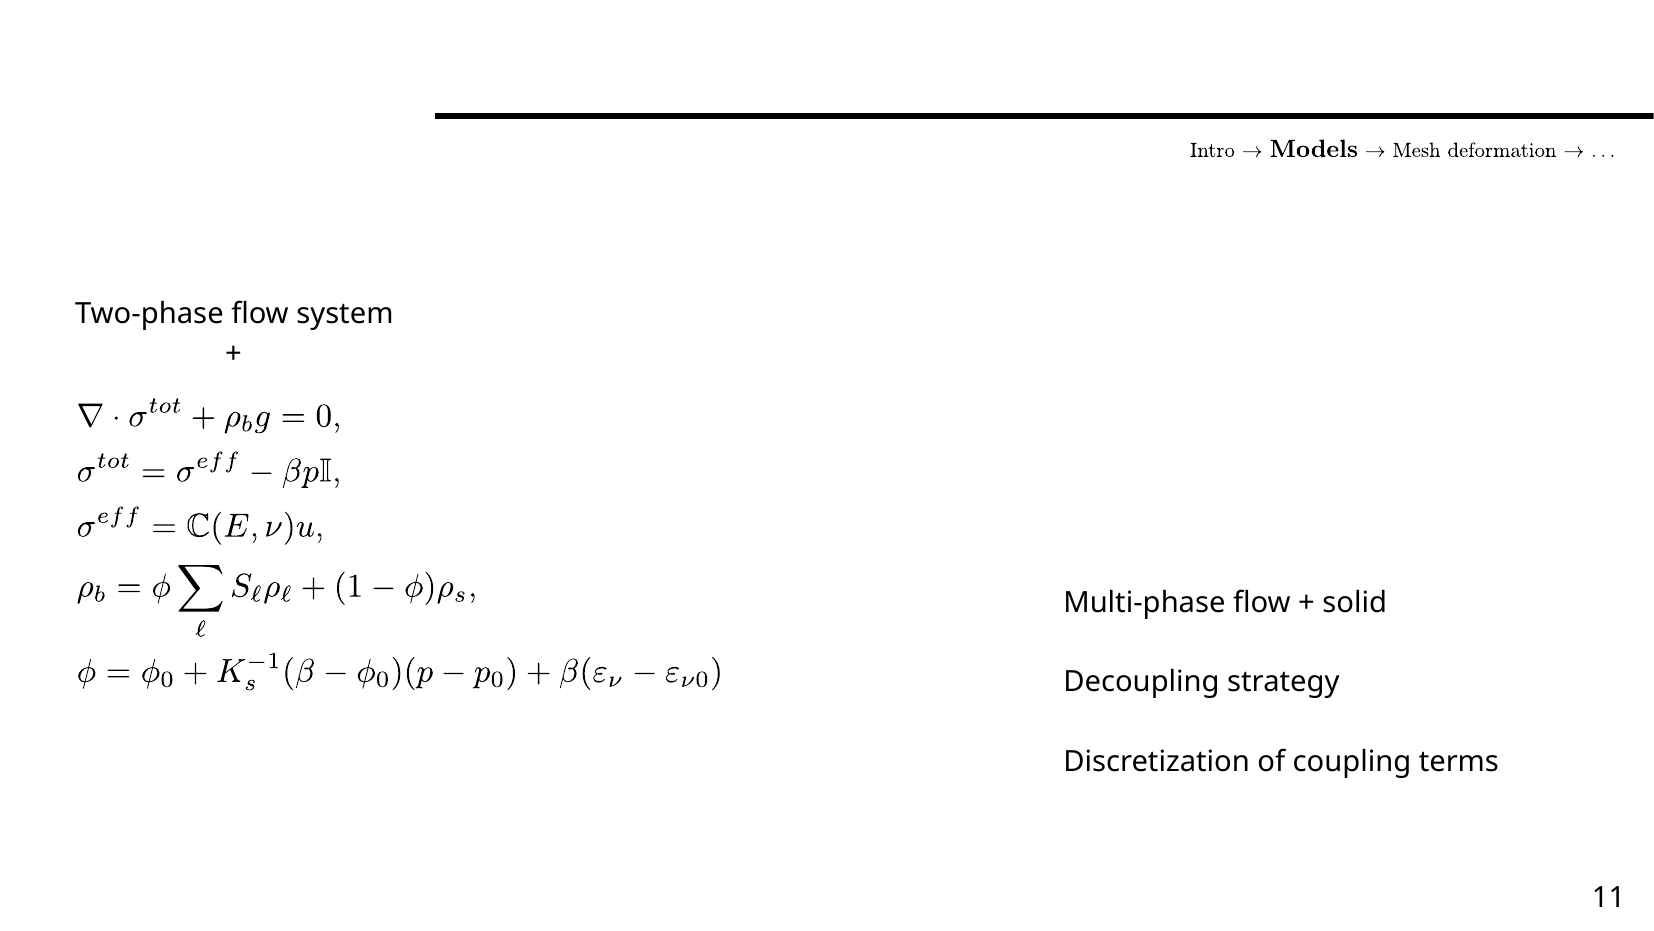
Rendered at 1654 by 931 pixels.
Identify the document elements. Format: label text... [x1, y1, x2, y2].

picture [1190, 139, 1614, 158]
picture [76, 396, 722, 692]
text_box Two-phase flow system + [60, 285, 582, 415]
text_box Multi-phase flow + solid Decoupling strategy Discretization of coupling terms [1048, 573, 1654, 810]
